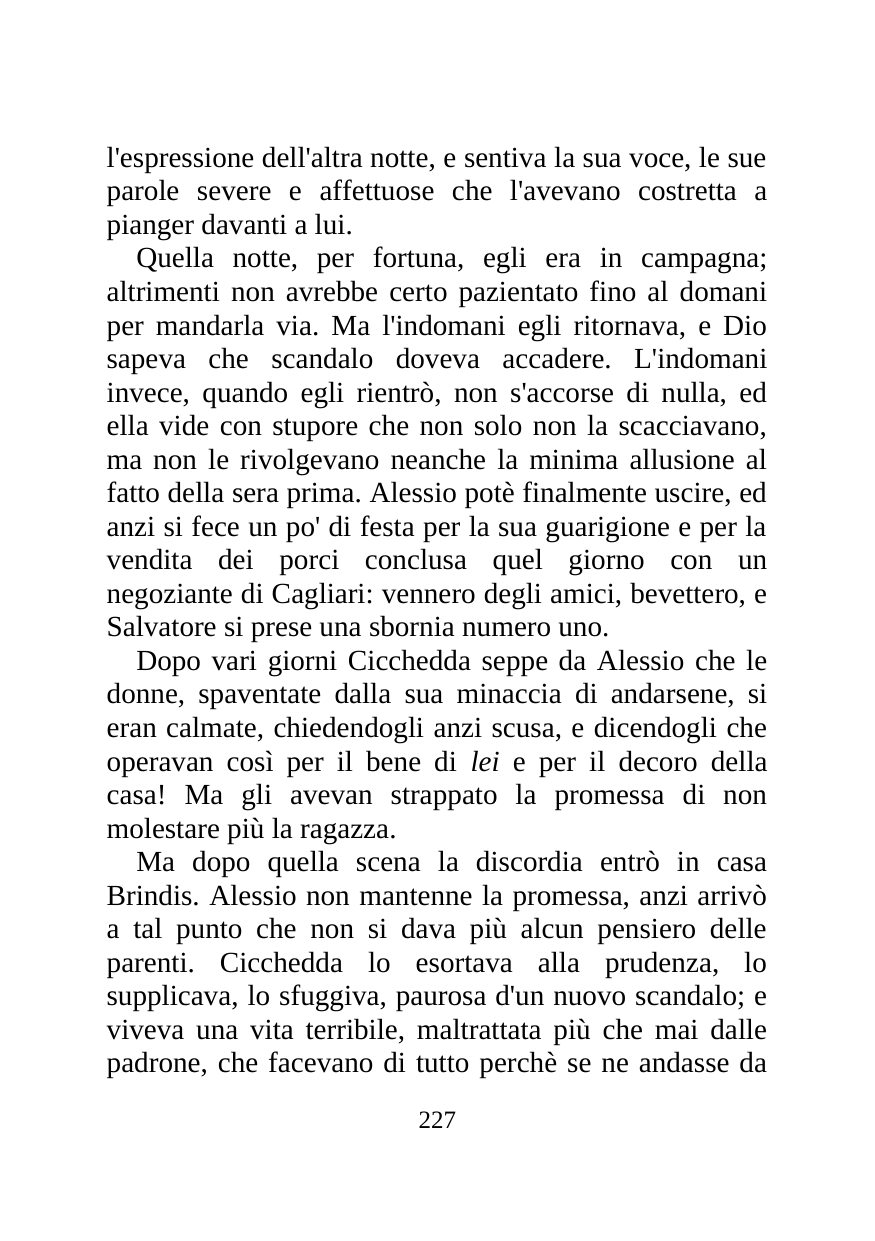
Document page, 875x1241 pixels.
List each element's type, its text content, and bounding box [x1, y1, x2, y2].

text Quella notte, per fortuna, egli era in campagna; altrimenti non avrebbe certo pazientato fino al domani per mandarla via. Ma l'indomani egli ritornava, e Dio sapeva che scandalo doveva accadere. L'indomani invece, quando egli rientrò, non s'accorse di nulla, ed ella vide con stupore che non solo non la scacciavano, ma non le rivolgevano neanche la minima allusione al fatto della sera prima. Alessio potè finalmente uscire, ed anzi si fece un po' di festa per la sua guarigione e per la vendita dei porci conclusa quel giorno con un negoziante di Cagliari: vennero degli amici, bevettero, e Salvatore si prese una sbornia numero uno. [106, 241, 768, 643]
text l'espressione dell'altra notte, e sentiva la sua voce, le sue parole severe e affettuose che l'avevano costretta a pianger davanti a lui. [106, 140, 768, 241]
text Dopo vari giorni Cicchedda seppe da Alessio che le donne, spaventate dalla sua minaccia di andarsene, si eran calmate, chiedendogli anzi scusa, e dicendogli che operavan così per il bene di lei e per il decoro della casa! Ma gli avevan strappato la promessa di non molestare più la ragazza. [106, 643, 768, 844]
text Ma dopo quella scena la discordia entrò in casa Brindis. Alessio non mantenne la promessa, anzi arrivò a tal punto che non si dava più alcun pensiero delle parenti. Cicchedda lo esortava alla prudenza, lo supplicava, lo sfuggiva, paurosa d'un nuovo scandalo; e viveva una vita terribile, maltrattata più che mai dalle padrone, che facevano di tutto perchè se ne andasse da [106, 844, 768, 1079]
